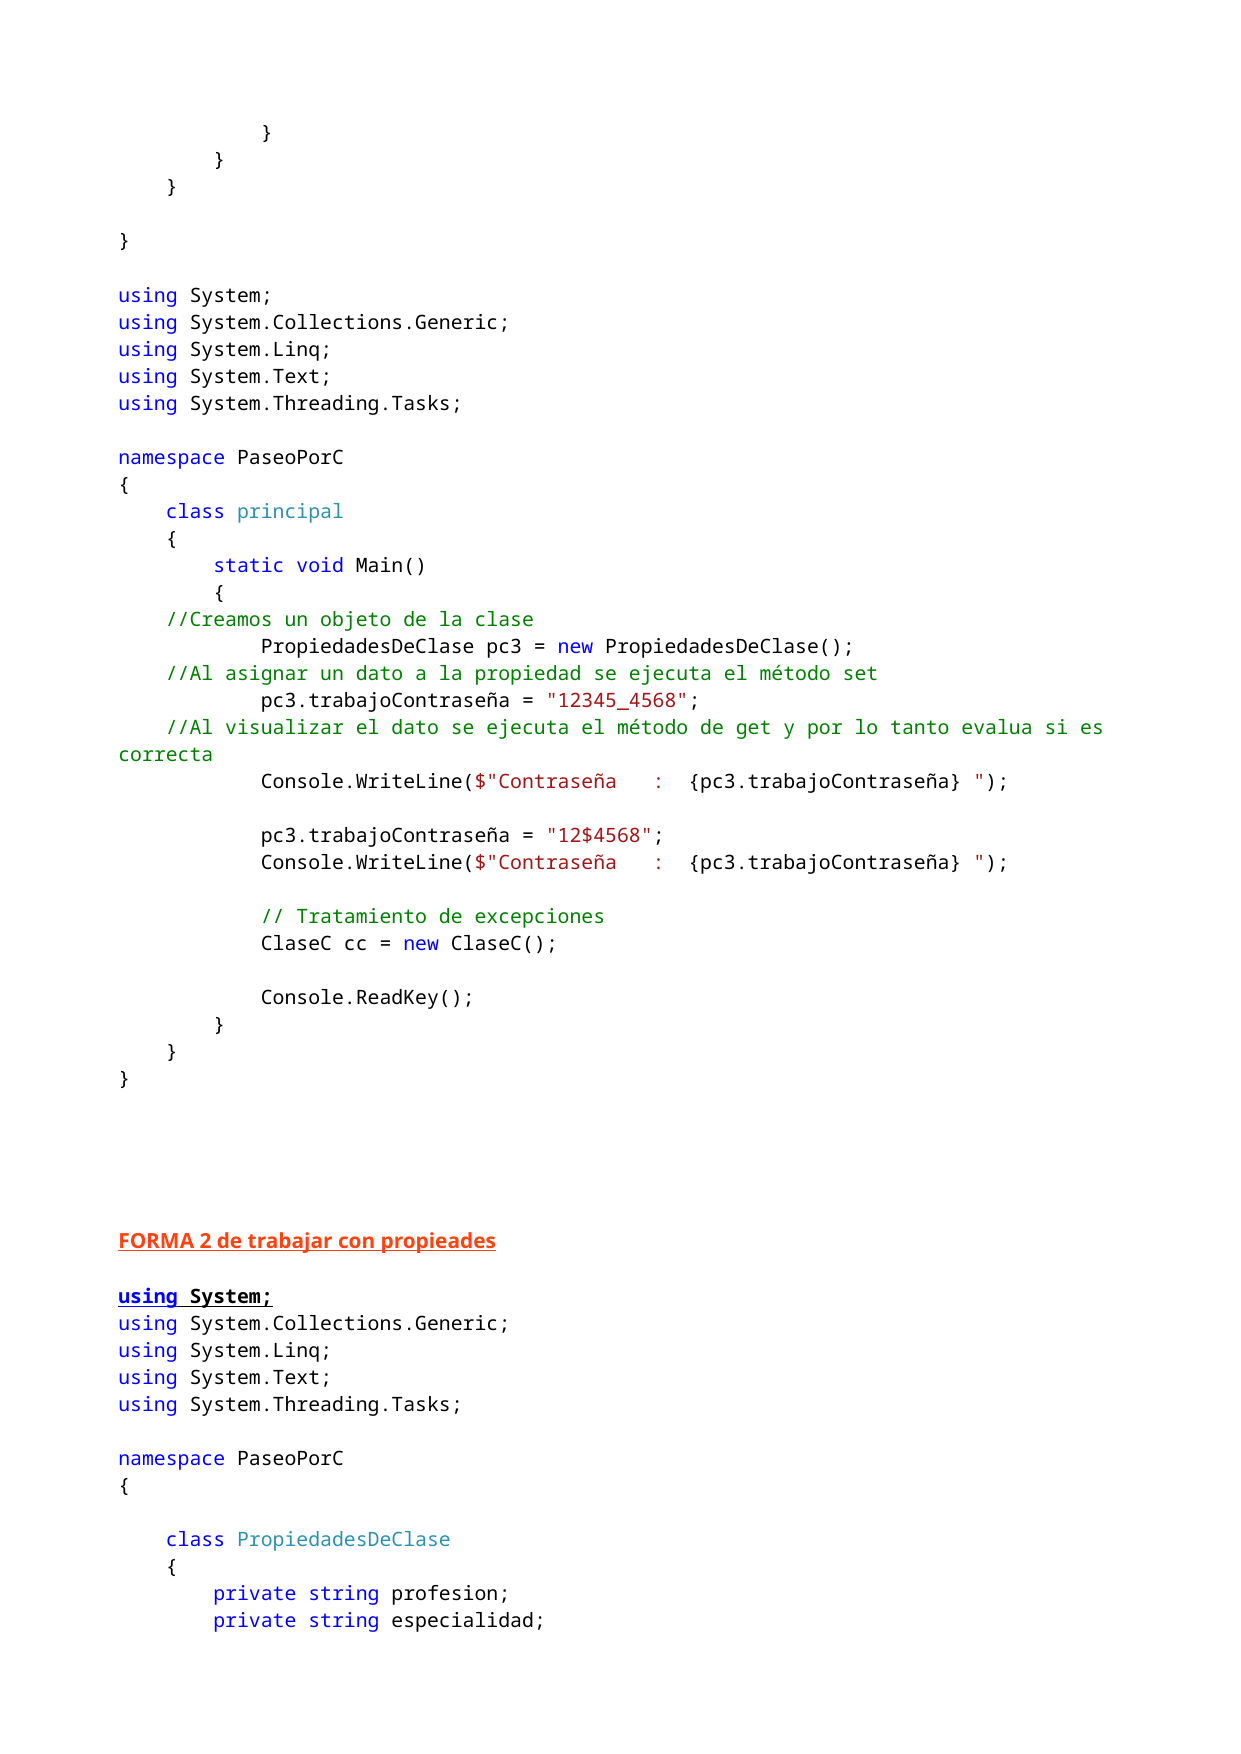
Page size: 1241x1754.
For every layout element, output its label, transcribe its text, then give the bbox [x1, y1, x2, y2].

text class PropiedadesDeClase [118, 1525, 1122, 1552]
text Console.ReadKey(); [118, 983, 1122, 1010]
text using System; [118, 1283, 1122, 1309]
text using System.Linq; [118, 335, 1122, 362]
text namespace PaseoPorC [118, 1444, 1122, 1471]
text using System.Text; [118, 362, 1122, 389]
text private string especialidad; [118, 1606, 1122, 1633]
text //Al visualizar el dato se ejecuta el método de get y por lo tanto evalua si es correcta [118, 713, 1122, 767]
text using System.Linq; [118, 1337, 1122, 1363]
text //Creamos un objeto de la clase [118, 605, 1122, 632]
text ClaseC cc = new ClaseC(); [118, 929, 1122, 956]
text { [118, 1552, 1122, 1579]
text private string profesion; [118, 1579, 1122, 1606]
text using System; [118, 281, 1122, 308]
text } [118, 145, 1122, 172]
text pc3.trabajoContraseña = "12$4568"; [118, 821, 1122, 848]
text using System.Threading.Tasks; [118, 389, 1122, 416]
text class principal [118, 497, 1122, 524]
text { [118, 524, 1122, 551]
text PropiedadesDeClase pc3 = new PropiedadesDeClase(); [118, 632, 1122, 659]
text } [118, 172, 1122, 199]
text pc3.trabajoContraseña = "12345_4568"; [118, 686, 1122, 713]
text Console.WriteLine($"Contraseña : {pc3.trabajoContraseña} "); [118, 848, 1122, 875]
text { [118, 1471, 1122, 1498]
text FORMA 2 de trabajar con propieades [118, 1226, 1122, 1254]
text } [118, 1064, 1122, 1091]
text using System.Collections.Generic; [118, 308, 1122, 335]
text //Al asignar un dato a la propiedad se ejecuta el método set [118, 659, 1122, 686]
text // Tratamiento de excepciones [118, 902, 1122, 929]
text } [118, 226, 1122, 253]
text } [118, 118, 1122, 145]
text } [118, 1010, 1122, 1037]
text using System.Text; [118, 1363, 1122, 1391]
text namespace PaseoPorC [118, 443, 1122, 470]
text { [118, 470, 1122, 497]
text using System.Collections.Generic; [118, 1309, 1122, 1337]
text using System.Threading.Tasks; [118, 1391, 1122, 1417]
text static void Main() [118, 551, 1122, 578]
text { [118, 578, 1122, 605]
text } [118, 1037, 1122, 1064]
text Console.WriteLine($"Contraseña : {pc3.trabajoContraseña} "); [118, 767, 1122, 794]
